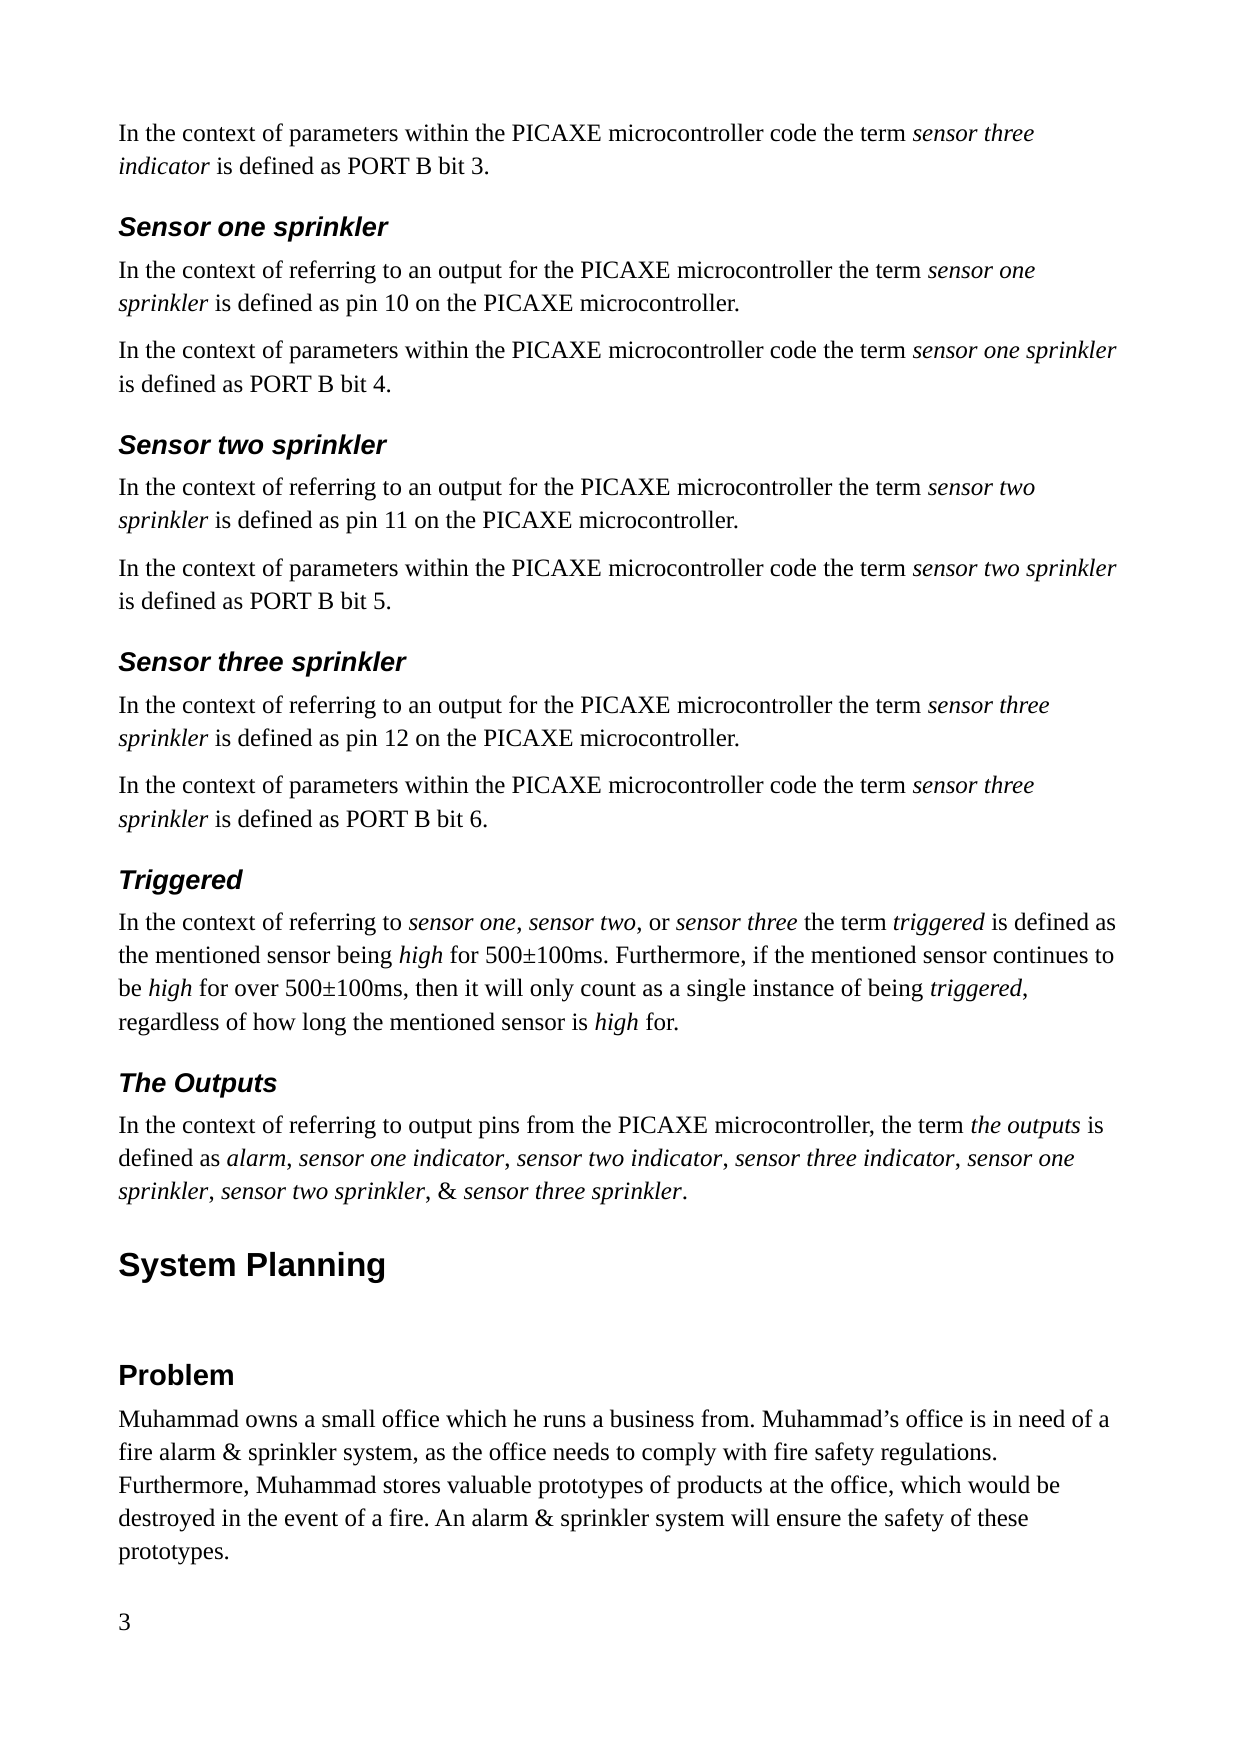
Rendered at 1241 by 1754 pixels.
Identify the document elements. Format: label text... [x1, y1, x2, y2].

subtitle Sensor one sprinkler [118, 211, 1122, 242]
subtitle Sensor three sprinkler [118, 646, 1122, 677]
subtitle The Outputs [118, 1067, 1122, 1098]
text In the context of parameters within the PICAXE microcontroller code the term sensor two sprinkler is defined as PORT B bit 5. [118, 553, 1122, 615]
subtitle Sensor two sprinkler [118, 429, 1122, 460]
text In the context of referring to an output for the PICAXE microcontroller the term sensor three sprinkler is defined as pin 12 on the PICAXE microcontroller. [118, 690, 1122, 752]
text Muhammad owns a small office which he runs a business from. Muhammad’s office is in need of a fire alarm & sprinkler system, as the office needs to comply with fire safety regulations. Furthermore, Muhammad stores valuable prototypes of products at the office, which would be destroyed in the event of a fire. An alarm & sprinkler system will ensure the safety of these prototypes. [118, 1404, 1122, 1565]
text In the context of referring to output pins from the PICAXE microcontroller, the term the outputs is defined as alarm, sensor one indicator, sensor two indicator, sensor three indicator, sensor one sprinkler, sensor two sprinkler, & sensor three sprinkler. [118, 1110, 1122, 1205]
subtitle System Planning [118, 1245, 1122, 1283]
text In the context of referring to an output for the PICAXE microcontroller the term sensor two sprinkler is defined as pin 11 on the PICAXE microcontroller. [118, 472, 1122, 534]
text In the context of parameters within the PICAXE microcontroller code the term sensor three indicator is defined as PORT B bit 3. [118, 118, 1122, 180]
text In the context of parameters within the PICAXE microcontroller code the term sensor one sprinkler is defined as PORT B bit 4. [118, 336, 1122, 397]
subtitle Problem [118, 1358, 1122, 1392]
text In the context of referring to an output for the PICAXE microcontroller the term sensor one sprinkler is defined as pin 10 on the PICAXE microcontroller. [118, 255, 1122, 317]
text In the context of referring to sensor one, sensor two, or sensor three the term triggered is defined as the mentioned sensor being high for 500±100ms. Furthermore, if the mentioned sensor continues to be high for over 500±100ms, then it will only count as a single instance of being triggered, regardless of how long the mentioned sensor is high for. [118, 907, 1122, 1035]
subtitle Triggered [118, 864, 1122, 895]
text In the context of parameters within the PICAXE microcontroller code the term sensor three sprinkler is defined as PORT B bit 6. [118, 771, 1122, 832]
